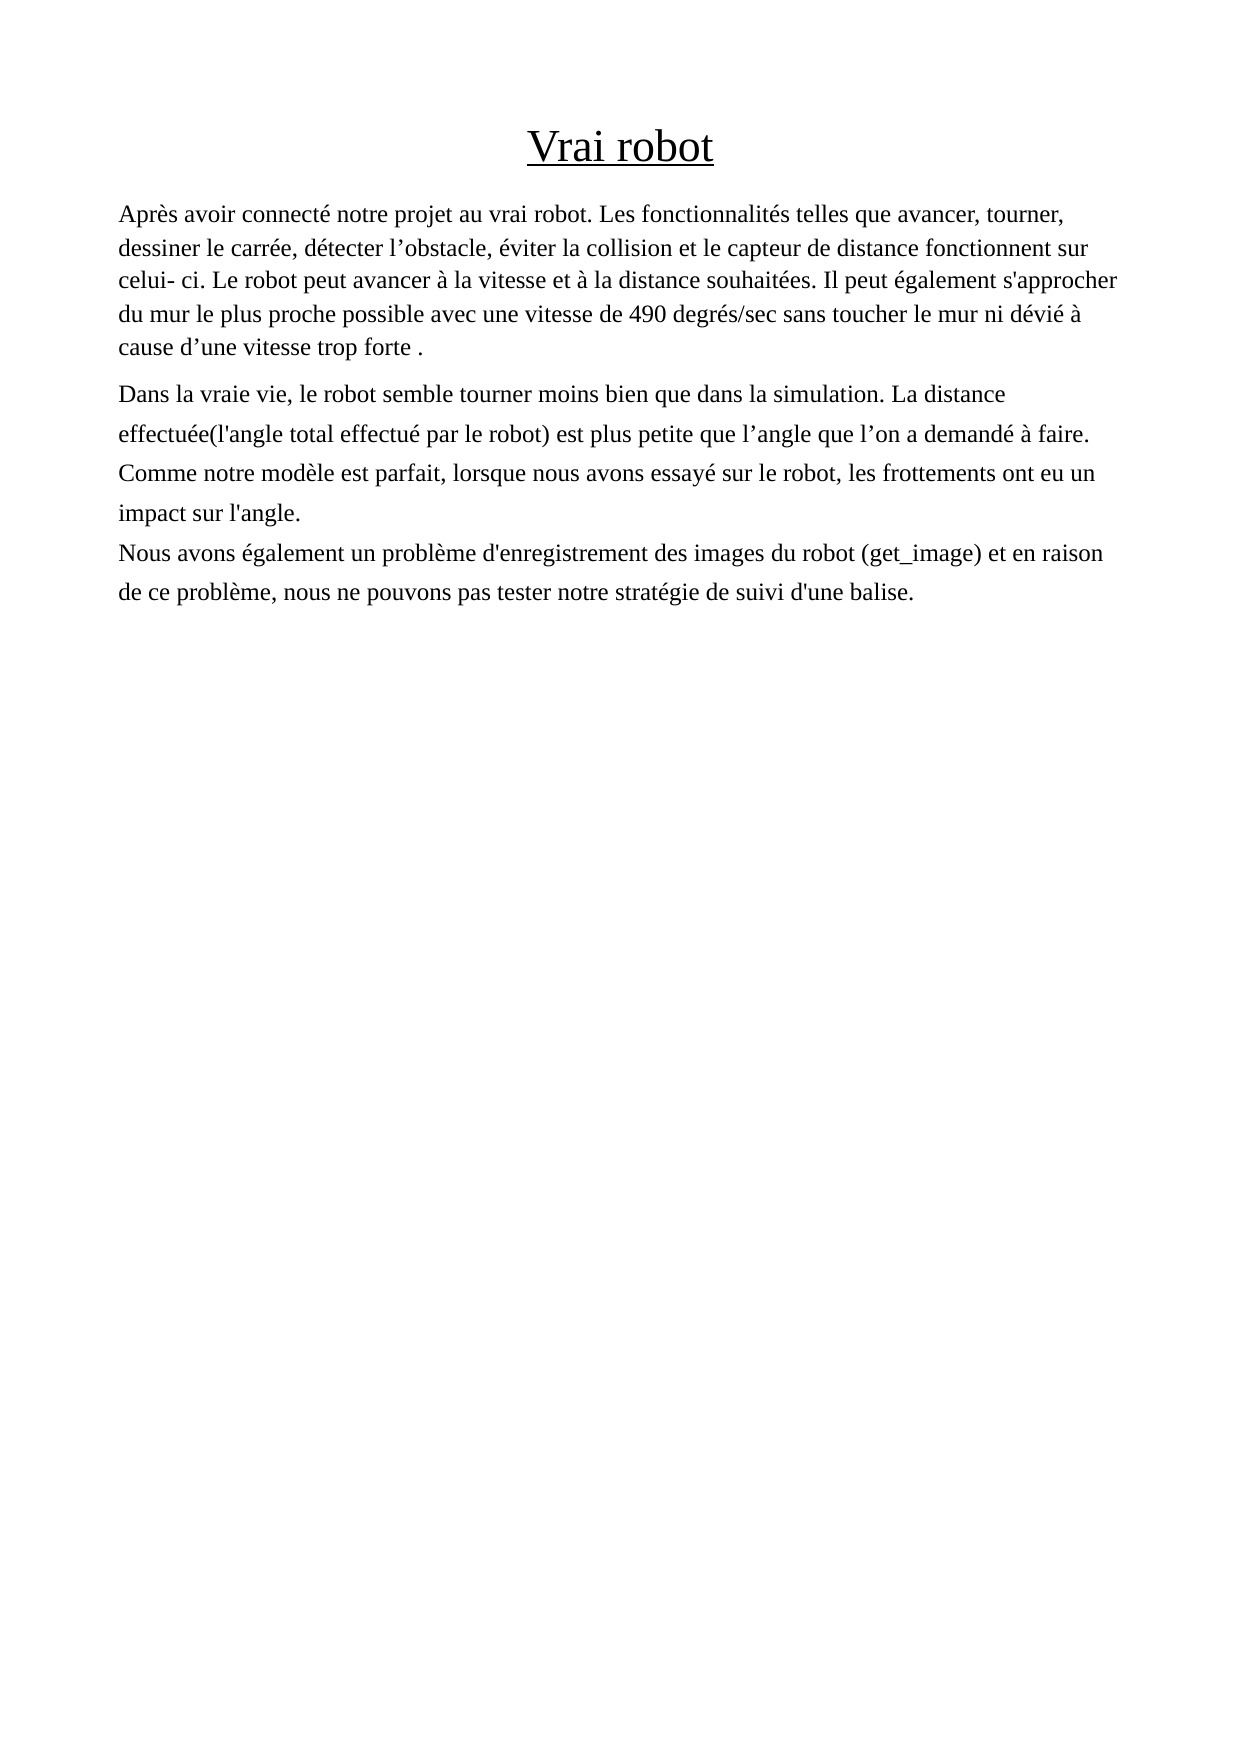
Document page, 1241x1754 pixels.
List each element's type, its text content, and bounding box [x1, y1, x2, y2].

text Dans la vraie vie, le robot semble tourner moins bien que dans la simulation. La distance effectuée(l'angle total effectué par le robot) est plus petite que l’angle que l’on a demandé à faire. Comme notre modèle est parfait, lorsque nous avons essayé sur le robot, les frottements ont eu un impact sur l'angle. [118, 379, 1122, 527]
text Après avoir connecté notre projet au vrai robot. Les fonctionnalités telles que avancer, tourner, dessiner le carrée, détecter l’obstacle, éviter la collision et le capteur de distance fonctionnent sur celui- ci. Le robot peut avancer à la vitesse et à la distance souhaitées. Il peut également s'approcher du mur le plus proche possible avec une vitesse de 490 degrés/sec sans toucher le mur ni dévié à cause d’une vitesse trop forte . [118, 199, 1122, 360]
text Nous avons également un problème d'enregistrement des images du robot (get_image) et en raison de ce problème, nous ne pouvons pas tester notre stratégie de suivi d'une balise. [118, 538, 1122, 606]
text Vrai robot [118, 118, 1122, 171]
